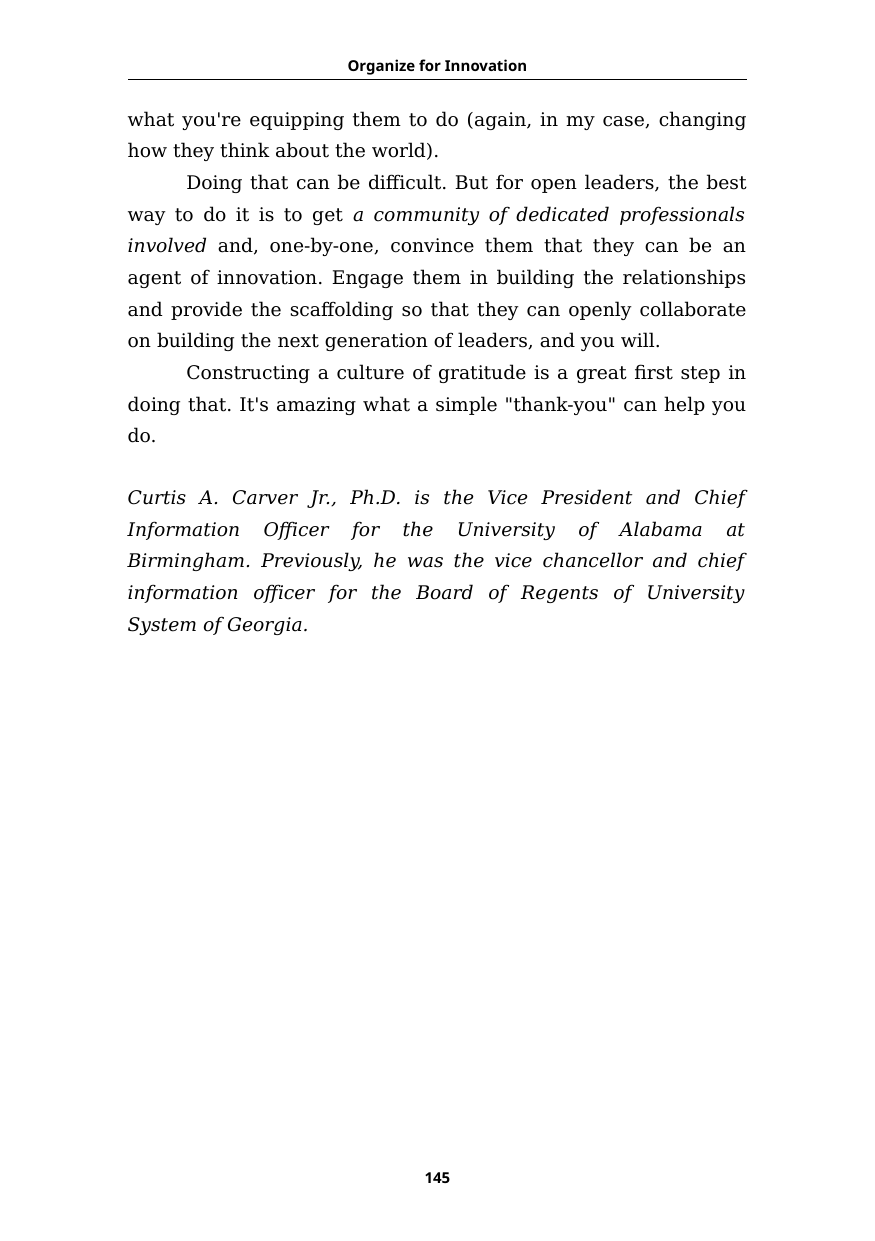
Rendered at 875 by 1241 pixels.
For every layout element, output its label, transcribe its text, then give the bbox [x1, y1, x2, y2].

text what you're equipping them to do (again, in my case, changing how they think about the world). [127, 109, 747, 162]
text Curtis A. Carver Jr., Ph.D. is the Vice President and Chief Information Officer for the University of Alabama at Birmingham. Previously, he was the vice chancellor and chief information officer for the Board of Regents of University System of Georgia. [127, 487, 747, 636]
text Constructing a culture of gratitude is a great first step in doing that. It's amazing what a simple "thank-you" can help you do. [127, 362, 747, 447]
text Doing that can be difficult. But for open leaders, the best way to do it is to get a community of dedicated professionals involved and, one-by-one, convince them that they can be an agent of innovation. Engage them in building the relationships and provide the scaffolding so that they can openly collaborate on building the next generation of leaders, and you will. [127, 172, 747, 352]
